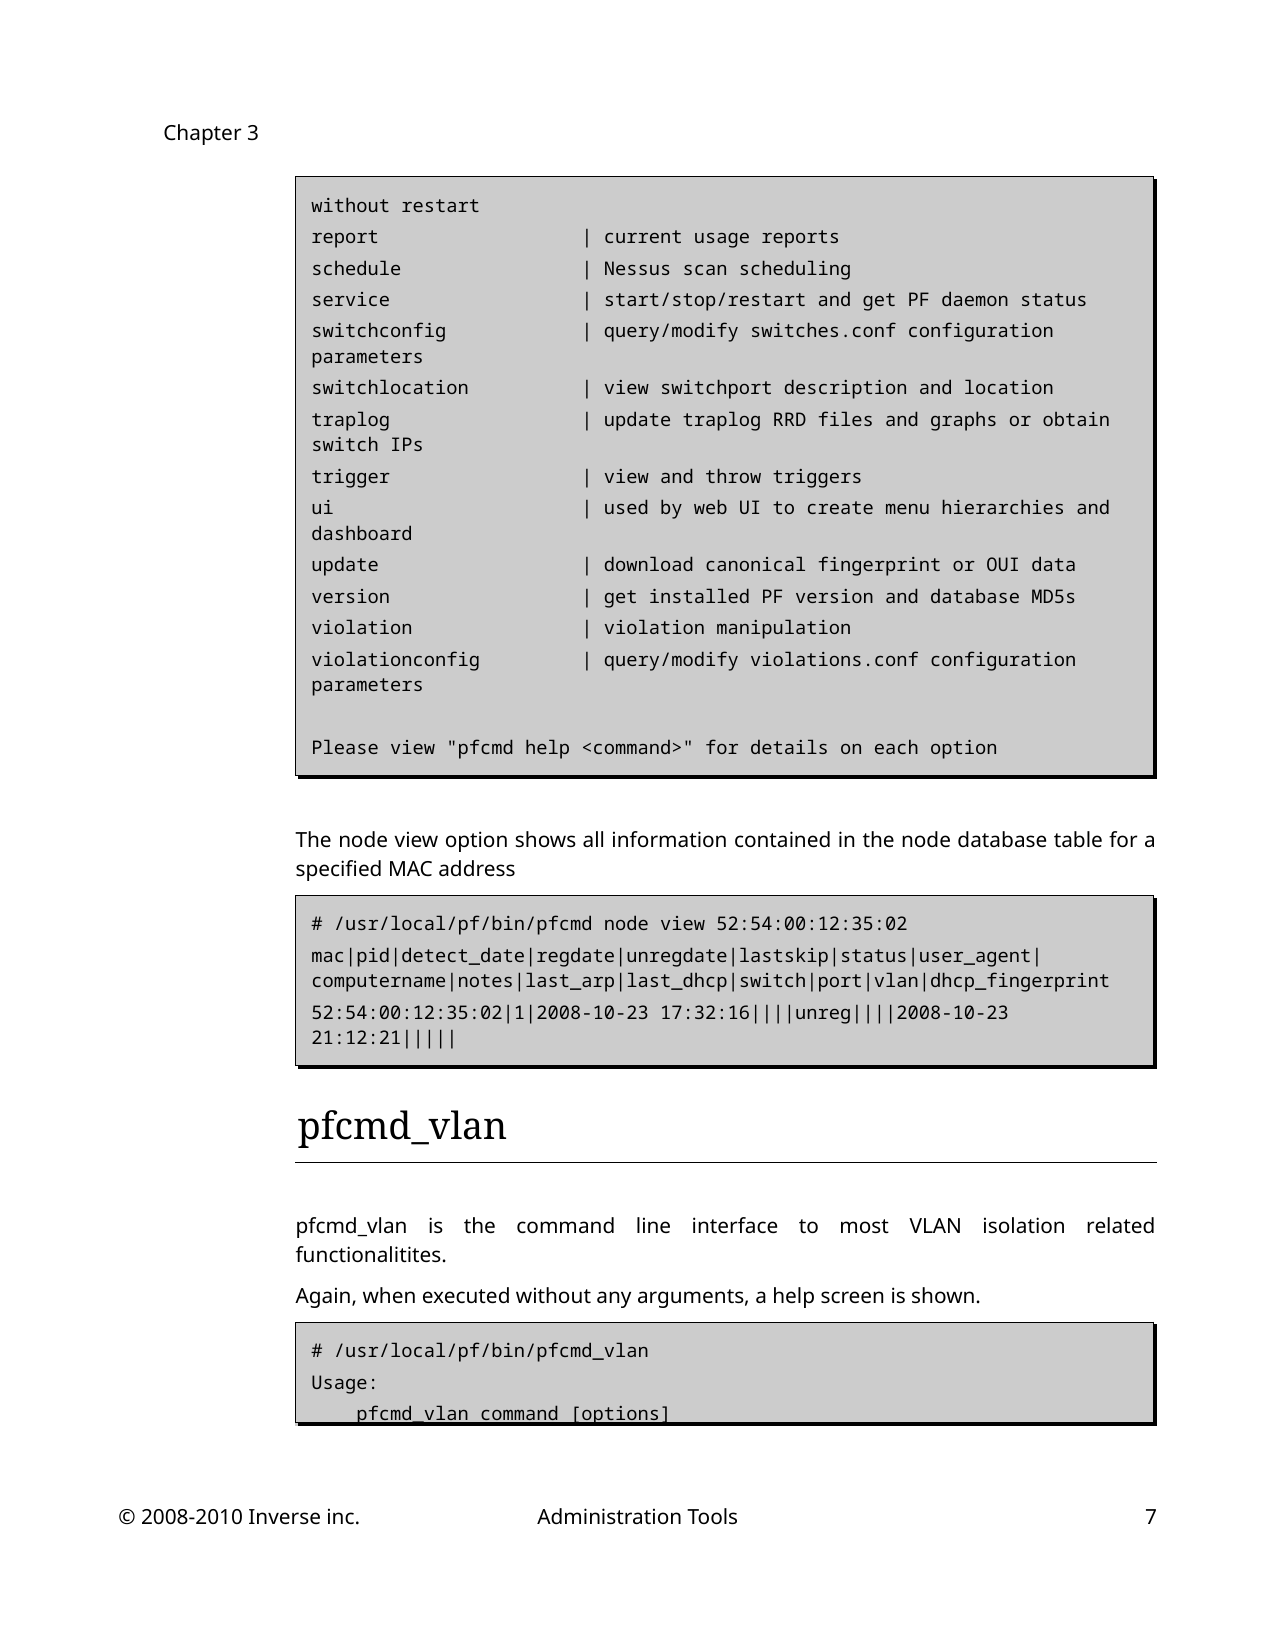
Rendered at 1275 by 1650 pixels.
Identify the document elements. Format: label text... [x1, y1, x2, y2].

text # /usr/local/pf/bin/pfcmd_vlan [296, 1323, 1153, 1353]
text mac|pid|detect_date|regdate|unregdate|lastskip|status|user_agent|computername|notes|last_arp|last_dhcp|switch|port|vlan|dhcp_fingerprint [296, 926, 1153, 983]
subtitle pfcmd_vlan [295, 1100, 1157, 1162]
text 52:54:00:12:35:02|1|2008-10-23 17:32:16||||unreg||||2008-10-23 21:12:21||||| [296, 983, 1153, 1065]
text # /usr/local/pf/bin/pfcmd node view 52:54:00:12:35:02 [296, 896, 1153, 926]
text Usage: [296, 1353, 1153, 1384]
text switchconfig | query/modify switches.conf configuration parameters [296, 302, 1153, 359]
text Again, when executed without any arguments, a help screen is shown. [295, 1281, 1157, 1309]
text Please view "pfcmd help <command>" for details on each option [296, 718, 1153, 775]
text trigger | view and throw triggers [296, 447, 1153, 479]
text violation | violation manipulation [296, 599, 1153, 630]
text schedule | Nessus scan scheduling [296, 239, 1153, 270]
text update | download canonical fingerprint or OUI data [296, 536, 1153, 567]
text switchlocation | view switchport description and location [296, 359, 1153, 390]
text violationconfig | query/modify violations.conf configuration parameters [296, 630, 1153, 687]
text The node view option shows all information contained in the node database table for a specified MAC address [295, 826, 1157, 882]
text without restart [296, 177, 1153, 207]
text pfcmd_vlan command [options] [296, 1384, 1153, 1422]
text ui | used by web UI to create menu hierarchies and dashboard [296, 479, 1153, 536]
text version | get installed PF version and database MD5s [296, 567, 1153, 599]
text service | start/stop/restart and get PF daemon status [296, 270, 1153, 302]
text pfcmd_vlan is the command line interface to most VLAN isolation related functionalitites. [295, 1211, 1157, 1268]
text report | current usage reports [296, 207, 1153, 239]
text traplog | update traplog RRD files and graphs or obtain switch IPs [296, 390, 1153, 447]
